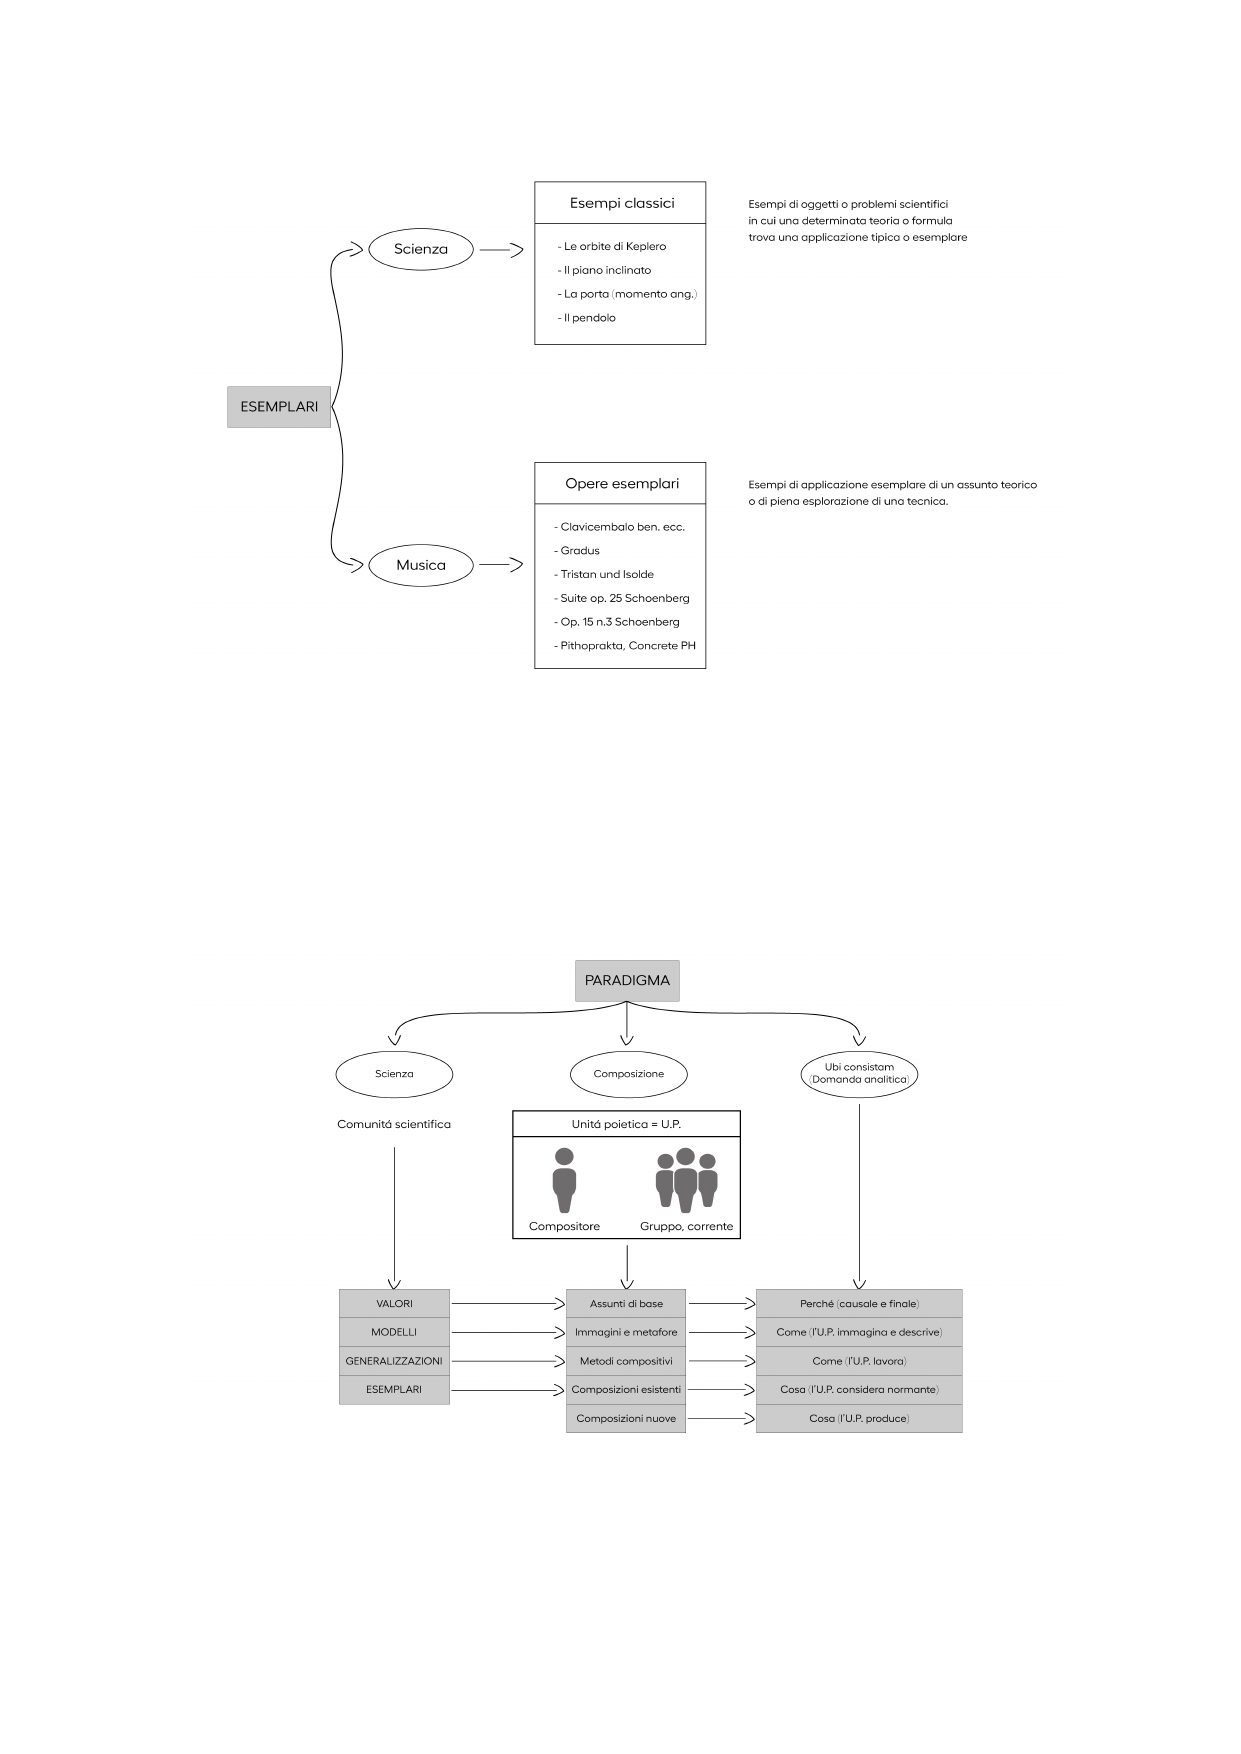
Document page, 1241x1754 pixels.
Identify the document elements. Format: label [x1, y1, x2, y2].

picture [186, 909, 1069, 1494]
picture [186, 135, 1069, 720]
